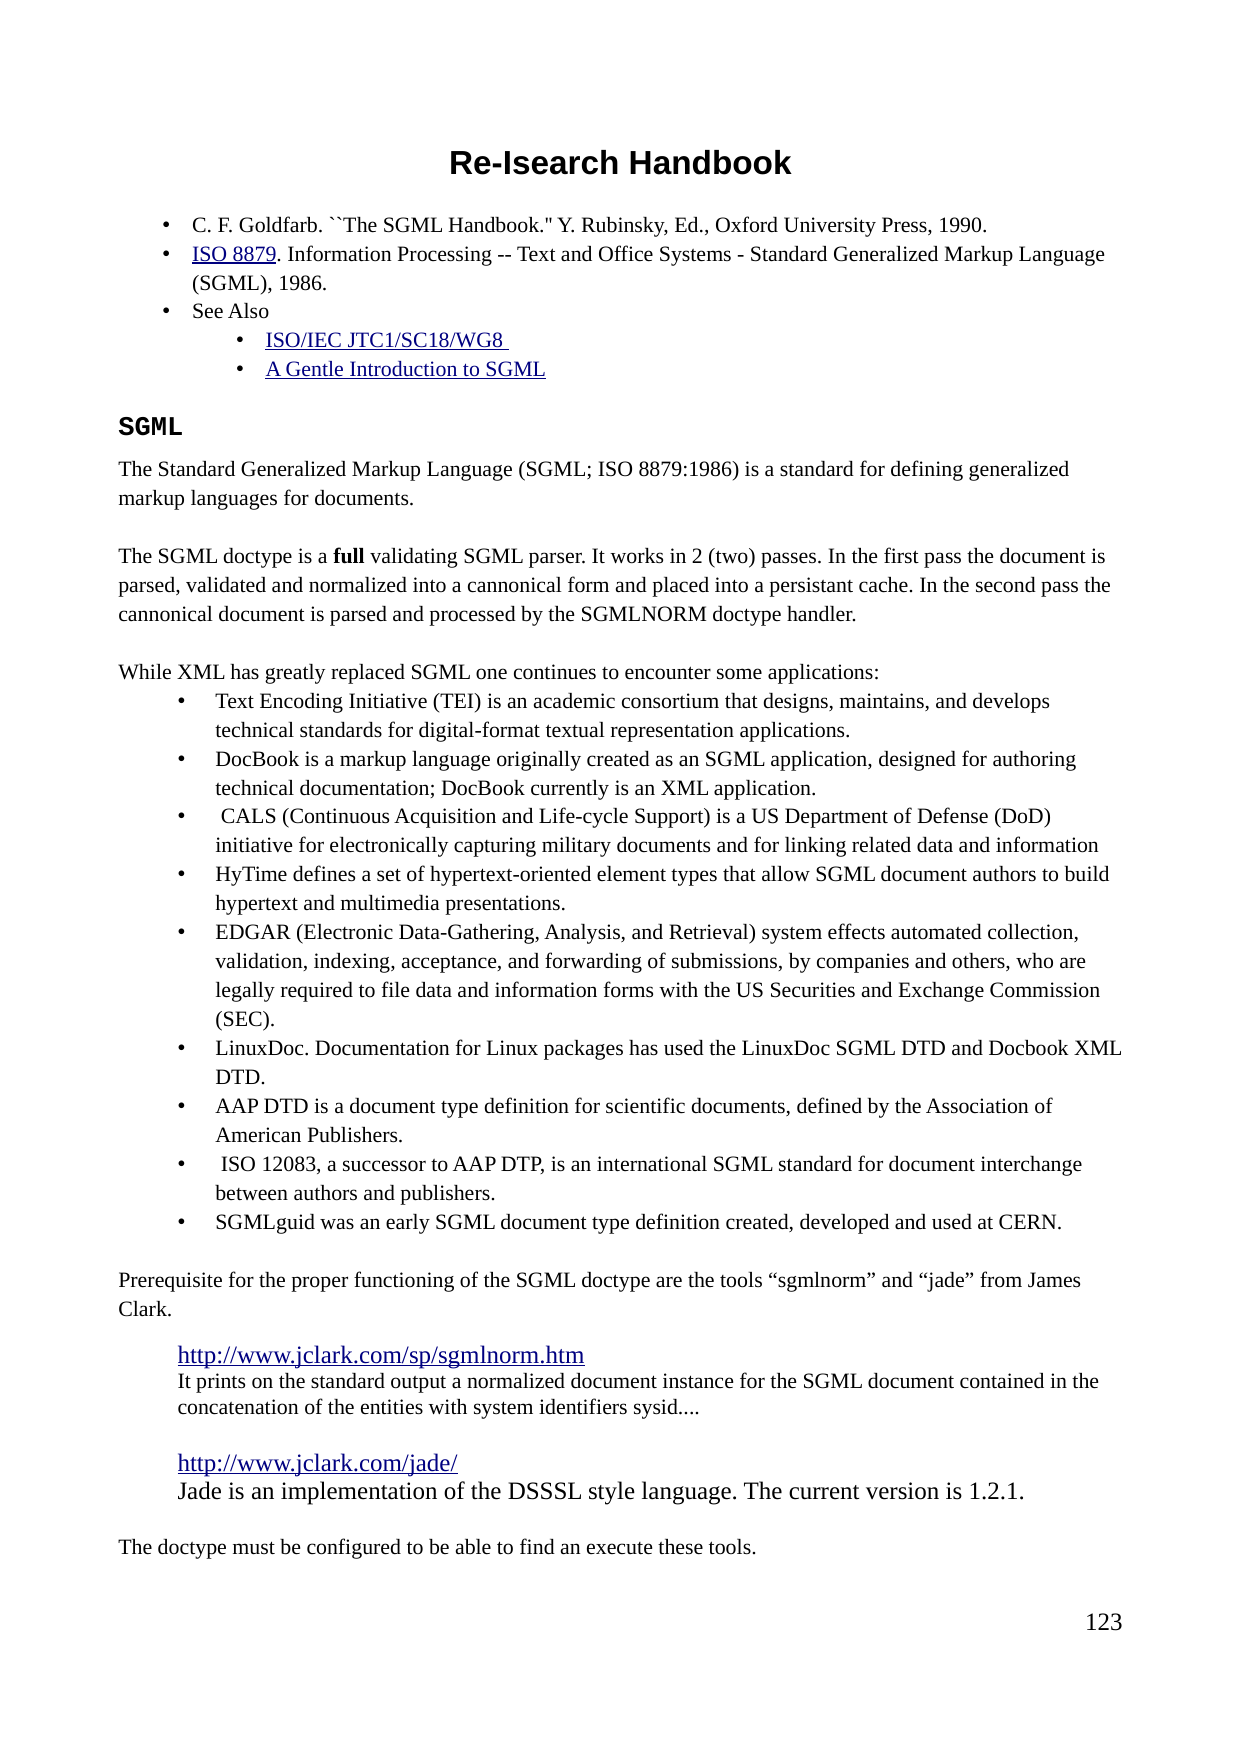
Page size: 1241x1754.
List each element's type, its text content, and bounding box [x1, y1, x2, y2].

list It prints on the standard output a normalized document instance for the SGML document contained in the concatenation of the entities with system identifiers sysid.... [177, 1368, 1122, 1419]
list ISO/IEC JTC1/SC18/WG8 [236, 327, 1122, 353]
list SGMLguid was an early SGML document type definition created, developed and used at CERN. [178, 1209, 1122, 1234]
list See Also [162, 298, 1122, 324]
list AAP DTD is a document type definition for scientific documents, defined by the Association of American Publishers. [178, 1093, 1122, 1147]
list http://www.jclark.com/sp/sgmlnorm.htm [177, 1340, 1122, 1368]
list Text Encoding Initiative (TEI) is an academic consortium that designs, maintains, and develops technical standards for digital-format textual representation applications. [178, 688, 1122, 742]
subtitle SGML [118, 413, 1122, 443]
list ISO 8879. Information Processing -- Text and Office Systems - Standard Generalized Markup Language (SGML), 1986. [162, 241, 1122, 295]
list http://www.jclark.com/jade/ [177, 1448, 1122, 1476]
list HyTime defines a set of hypertext-oriented element types that allow SGML document authors to build hypertext and multimedia presentations. [178, 861, 1122, 916]
text The doctype must be configured to be able to find an execute these tools. [118, 1534, 1122, 1559]
text Prerequisite for the proper functioning of the SGML doctype are the tools “sgmlnorm” and “jade” from James Clark. [118, 1267, 1122, 1321]
text The SGML doctype is a full validating SGML parser. It works in 2 (two) passes. In the first pass the document is parsed, validated and normalized into a cannonical form and placed into a persistant cache. In the second pass the cannonical document is parsed and processed by the SGMLNORM doctype handler. [118, 543, 1122, 626]
text The Standard Generalized Markup Language (SGML; ISO 8879:1986) is a standard for defining generalized markup languages for documents. [118, 456, 1122, 510]
list EDGAR (Electronic Data-Gathering, Analysis, and Retrieval) system effects automated collection, validation, indexing, acceptance, and forwarding of submissions, by companies and others, who are legally required to file data and information forms with the US Securities and Exchange Commission (SEC). [178, 919, 1122, 1031]
list ISO 12083, a successor to AAP DTP, is an international SGML standard for document interchange between authors and publishers. [178, 1151, 1122, 1205]
list Jade is an implementation of the DSSSL style language. The current version is 1.2.1. [177, 1476, 1122, 1505]
list LinuxDoc. Documentation for Linux packages has used the LinuxDoc SGML DTD and Docbook XML DTD. [178, 1035, 1122, 1089]
list DocBook is a markup language originally created as an SGML application, designed for authoring technical documentation; DocBook currently is an XML application. [178, 746, 1122, 800]
list CALS (Continuous Acquisition and Life-cycle Support) is a US Department of Defense (DoD) initiative for electronically capturing military documents and for linking related data and information [178, 803, 1122, 858]
list A Gentle Introduction to SGML [236, 356, 1122, 382]
list C. F. Goldfarb. ``The SGML Handbook.'' Y. Rubinsky, Ed., Oxford University Press, 1990. [162, 212, 1122, 237]
text While XML has greatly replaced SGML one continues to encounter some applications: [118, 659, 1122, 684]
